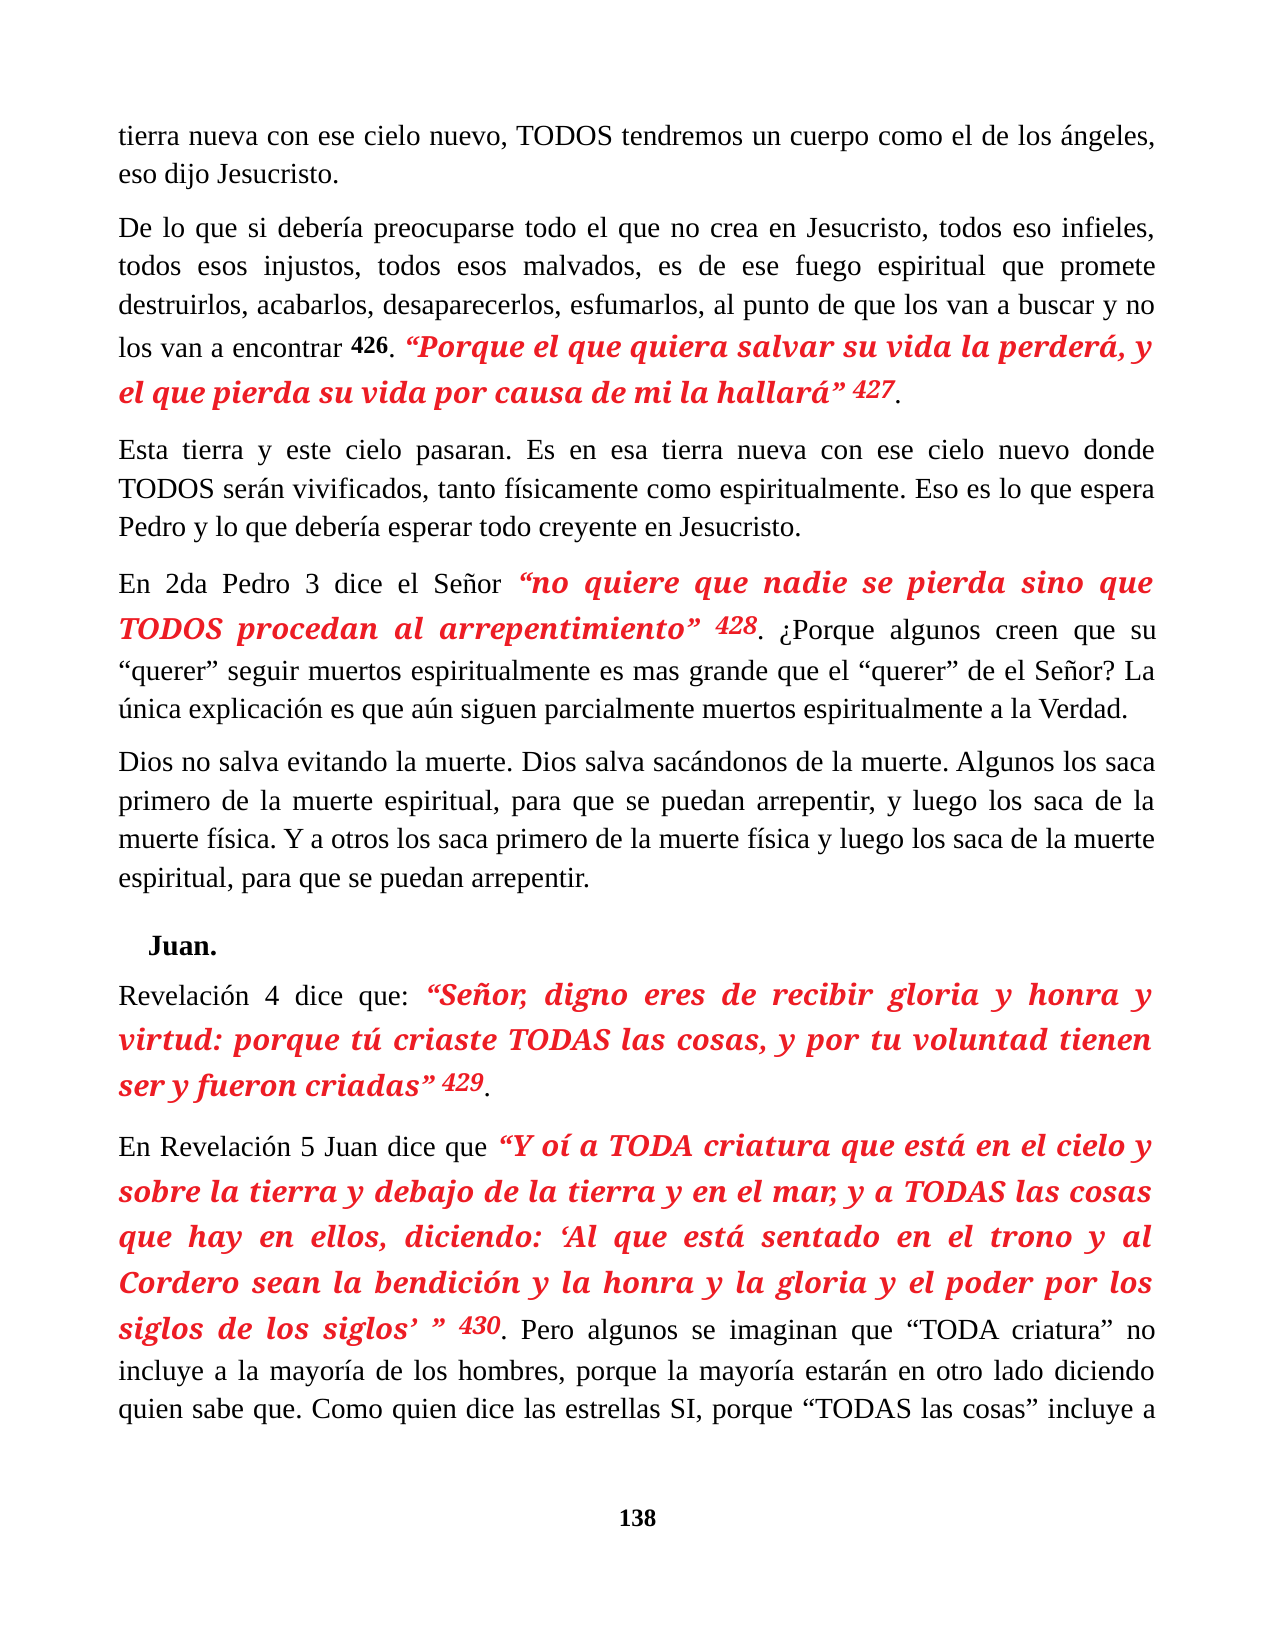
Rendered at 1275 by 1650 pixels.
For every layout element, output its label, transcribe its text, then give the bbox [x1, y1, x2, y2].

text tierra nueva con ese cielo nuevo, TODOS tendremos un cuerpo como el de los ángeles, eso dijo Jesucristo. [118, 118, 1157, 190]
text Esta tierra y este cielo pasaran. Es en esa tierra nueva con ese cielo nuevo donde TODOS serán vivificados, tanto físicamente como espiritualmente. Eso es lo que espera Pedro y lo que debería esperar todo creyente en Jesucristo. [118, 432, 1157, 543]
subtitle Juan. [148, 928, 1157, 961]
text En Revelación 5 Juan dice que “Y oí a TODA criatura que está en el cielo y sobre la tierra y debajo de la tierra y en el mar, y a TODAS las cosas que hay en ellos, diciendo: ‘Al que está sentado en el trono y al Cordero sean la bendición y la honra y la gloria y el poder por los siglos de los siglos’ ” . Pero algunos se imaginan que “TODA criatura” no incluye a la mayoría de los hombres, porque la mayoría estarán en otro lado diciendo quien sabe que. Como quien dice las estrellas SI, porque “TODAS las cosas” incluye a [118, 1125, 1157, 1425]
text Dios no salva evitando la muerte. Dios salva sacándonos de la muerte. Algunos los saca primero de la muerte espiritual, para que se puedan arrepentir, y luego los saca de la muerte física. Y a otros los saca primero de la muerte física y luego los saca de la muerte espiritual, para que se puedan arrepentir. [118, 744, 1157, 893]
text De lo que si debería preocuparse todo el que no crea en Jesucristo, todos eso infieles, todos esos injustos, todos esos malvados, es de ese fuego espiritual que promete destruirlos, acabarlos, desaparecerlos, esfumarlos, al punto de que los van a buscar y no los van a encontrar . “Porque el que quiera salvar su vida la perderá, y el que pierda su vida por causa de mi la hallará” . [118, 210, 1157, 412]
text Revelación 4 dice que: “Señor, digno eres de recibir gloria y honra y virtud: porque tú criaste TODAS las cosas, y por tu voluntad tienen ser y fueron criadas” . [118, 974, 1157, 1105]
text En 2da Pedro 3 dice el Señor “no quiere que nadie se pierda sino que TODOS procedan al arrepentimiento” . ¿Porque algunos creen que su “querer” seguir muertos espiritualmente es mas grande que el “querer” de el Señor? La única explicación es que aún siguen parcialmente muertos espiritualmente a la Verdad. [118, 562, 1157, 725]
